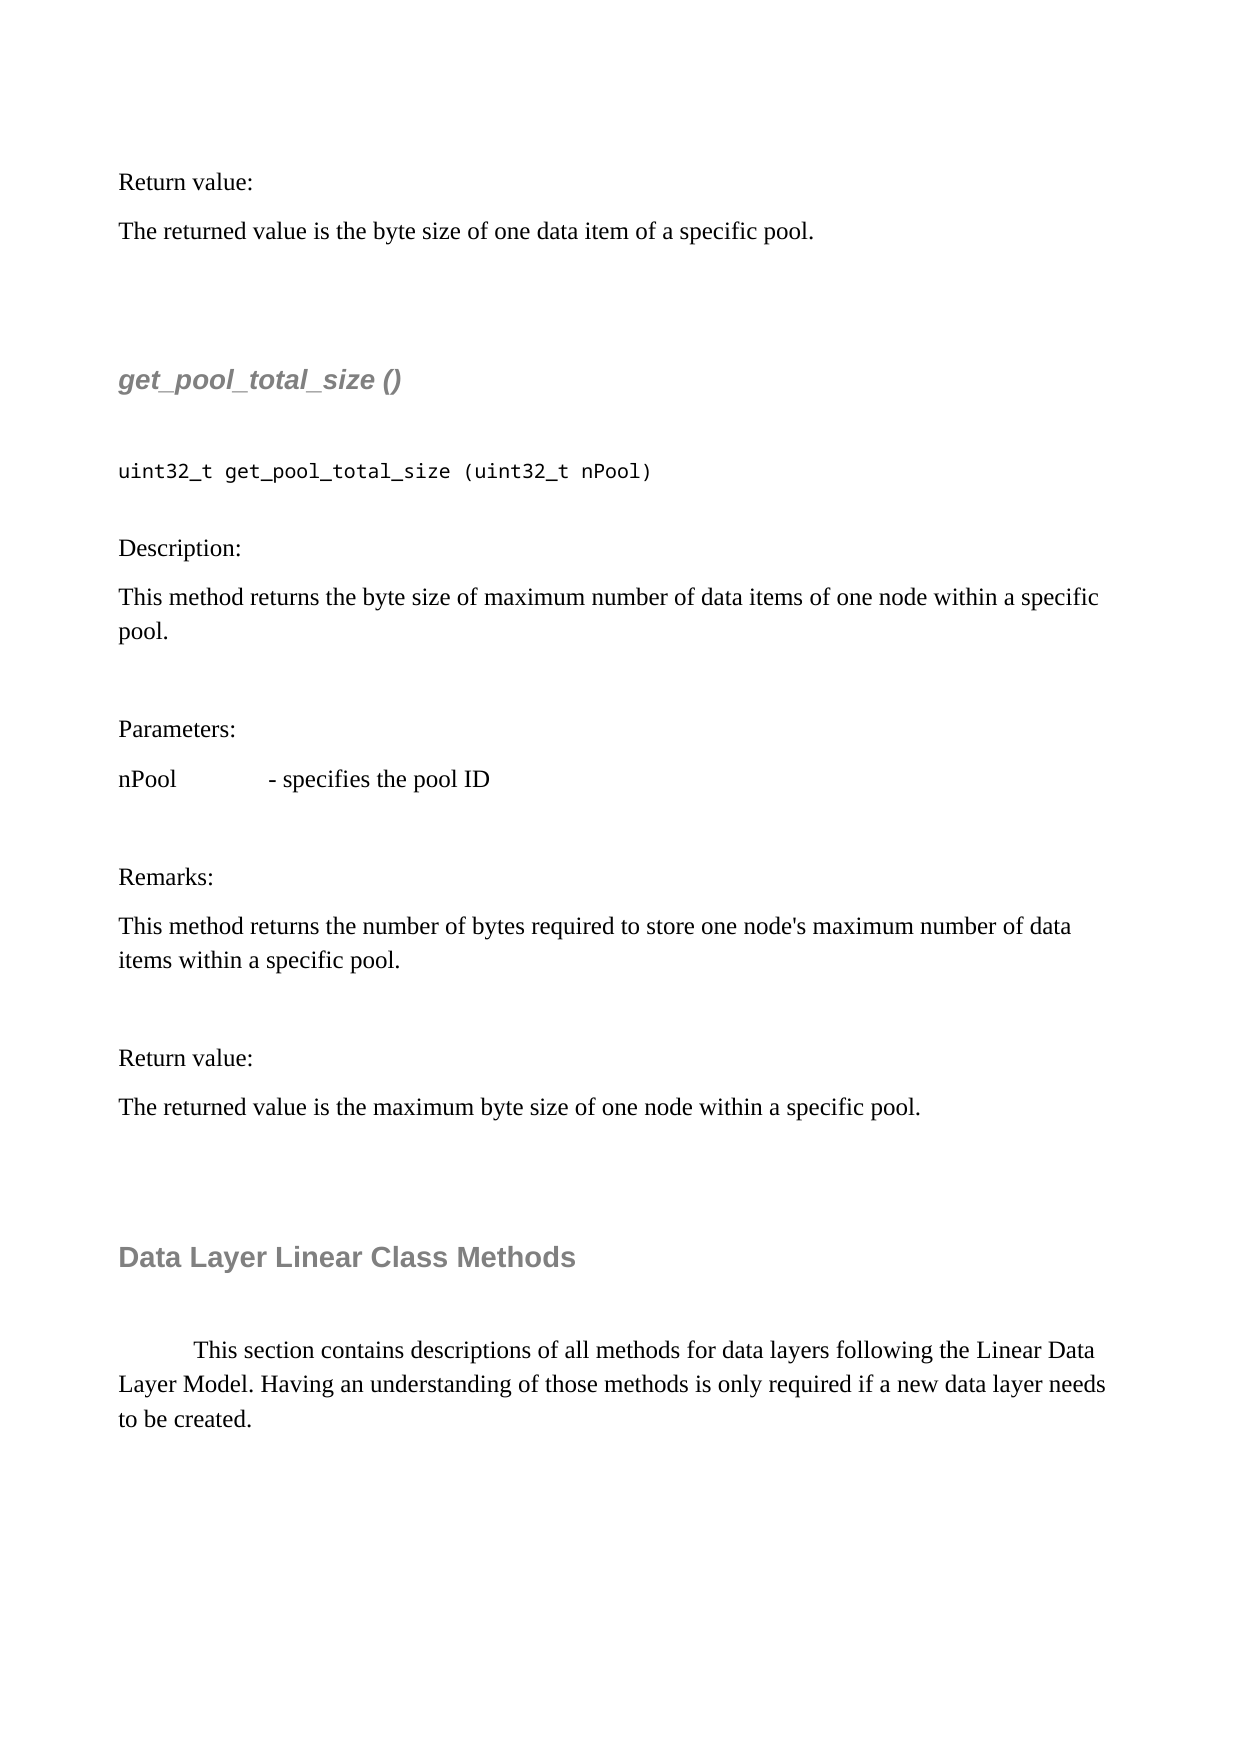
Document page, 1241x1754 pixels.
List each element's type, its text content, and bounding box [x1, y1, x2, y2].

text This method returns the number of bytes required to store one node's maximum number of data items within a specific pool. [118, 911, 1122, 974]
text uint32_t get_pool_total_size (uint32_t nPool) [118, 457, 1122, 484]
text This method returns the byte size of maximum number of data items of one node within a specific pool. [118, 582, 1122, 645]
text nPool - specifies the pool ID [118, 764, 1122, 792]
subtitle get_pool_total_size () [118, 363, 1122, 395]
text Parameters: [118, 714, 1122, 743]
text The returned value is the byte size of one data item of a specific pool. [118, 216, 1122, 245]
text This section contains descriptions of all methods for data layers following the Linear Data Layer Model. Having an understanding of those methods is only required if a new data layer needs to be created. [118, 1335, 1122, 1432]
text Description: [118, 533, 1122, 562]
text Remarks: [118, 862, 1122, 891]
text The returned value is the maximum byte size of one node within a specific pool. [118, 1092, 1122, 1121]
subtitle Data Layer Linear Class Methods [118, 1240, 1122, 1273]
text Return value: [118, 167, 1122, 196]
text Return value: [118, 1043, 1122, 1072]
